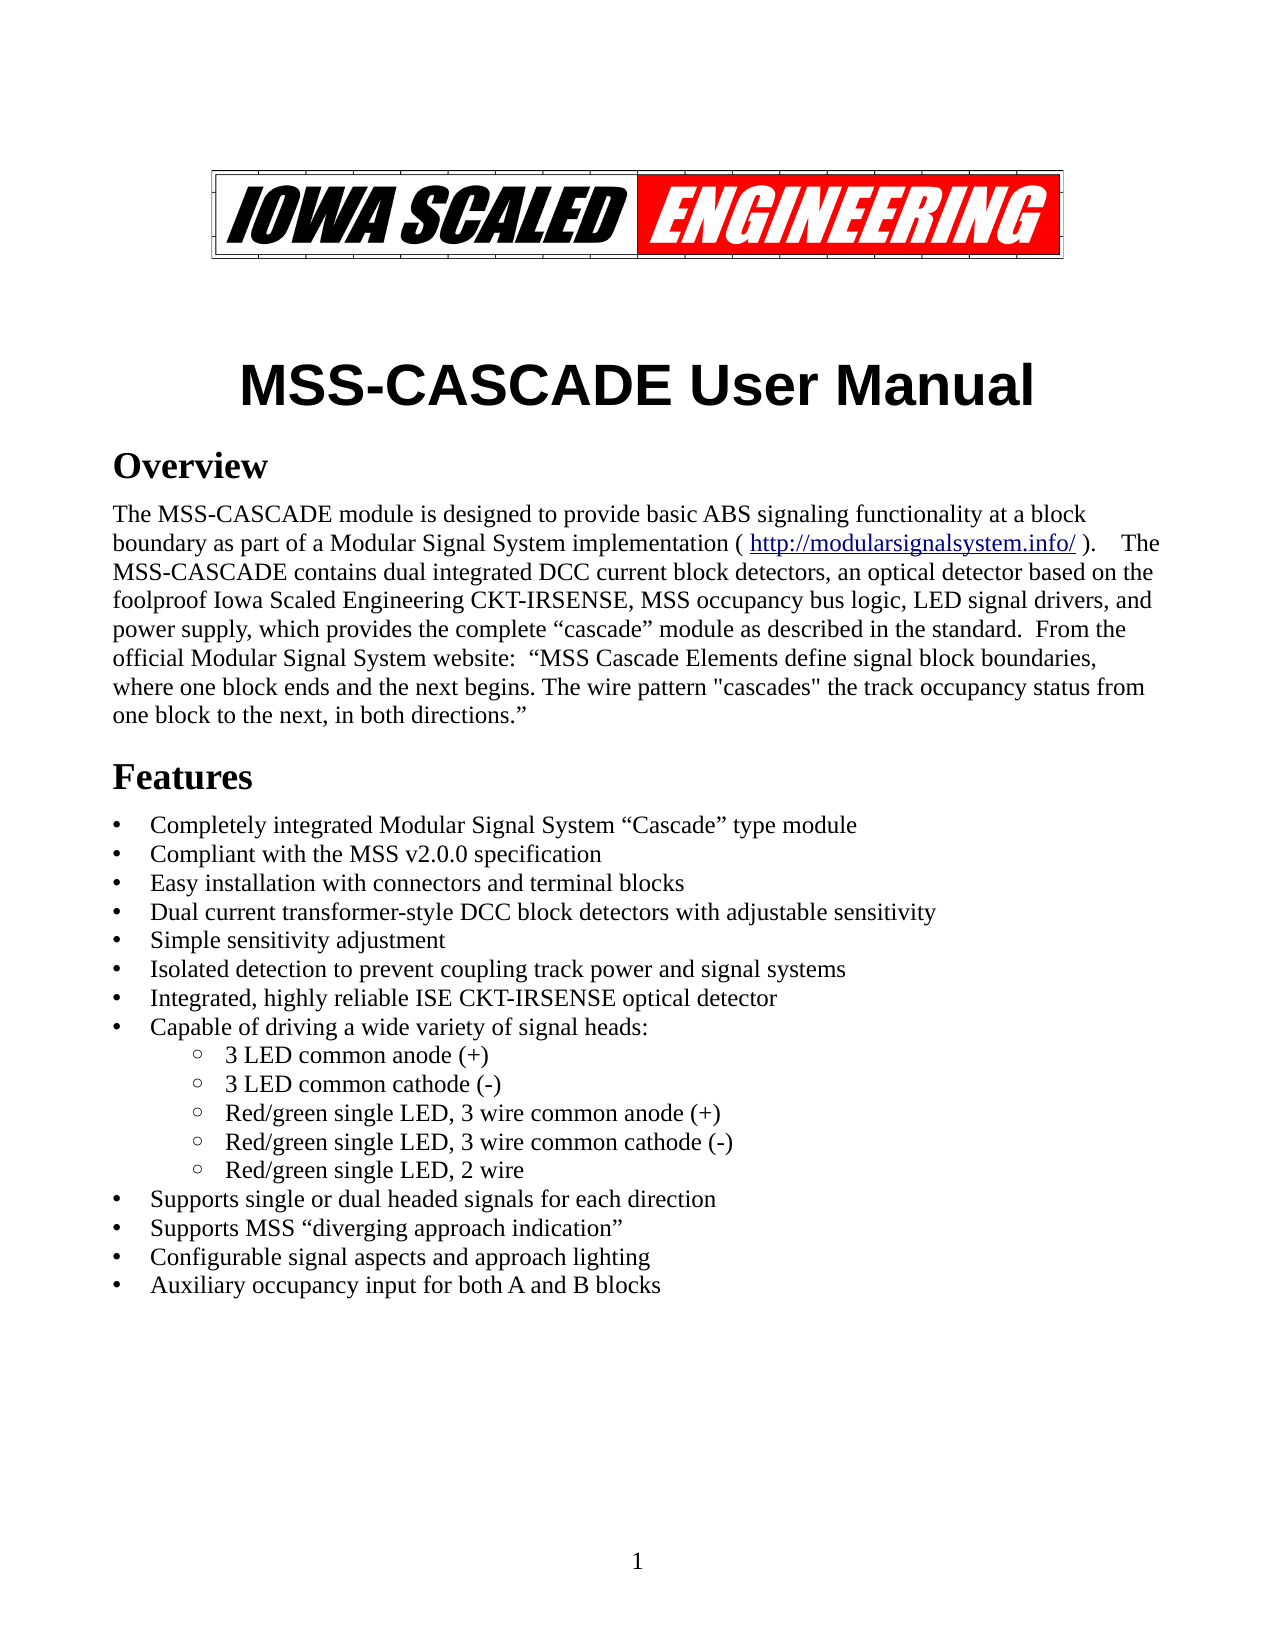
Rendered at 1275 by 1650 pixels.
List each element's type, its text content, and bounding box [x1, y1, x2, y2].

list Compliant with the MSS v2.0.0 specification [112, 839, 1162, 868]
text The MSS-CASCADE module is designed to provide basic ABS signaling functionality at a block boundary as part of a Modular Signal System implementation ( http://modularsignalsystem.info/ ). The MSS-CASCADE contains dual integrated DCC current block detectors, an optical detector based on the foolproof Iowa Scaled Engineering CKT-IRSENSE, MSS occupancy bus logic, LED signal drivers, and power supply, which provides the complete “cascade” module as described in the standard. From the official Modular Signal System website: “MSS Cascade Elements define signal block boundaries, where one block ends and the next begins. The wire pattern "cascades" the track occupancy status from one block to the next, in both directions.” [112, 499, 1162, 729]
picture [211, 170, 1064, 259]
list Red/green single LED, 3 wire common anode (+) [187, 1098, 1162, 1127]
list 3 LED common cathode (-) [187, 1069, 1162, 1098]
list Supports MSS “diverging approach indication” [112, 1213, 1162, 1242]
list Completely integrated Modular Signal System “Cascade” type module [112, 811, 1162, 839]
title MSS-CASCADE User Manual [112, 351, 1162, 418]
list Integrated, highly reliable ISE CKT-IRSENSE optical detector [112, 983, 1162, 1012]
list Supports single or dual headed signals for each direction [112, 1184, 1162, 1213]
subtitle Features [112, 754, 1162, 798]
list Capable of driving a wide variety of signal heads: [112, 1012, 1162, 1041]
list Configurable signal aspects and approach lighting [112, 1242, 1162, 1271]
list Simple sensitivity adjustment [112, 926, 1162, 954]
list Red/green single LED, 3 wire common cathode (-) [187, 1127, 1162, 1156]
subtitle Overview [112, 443, 1162, 487]
list Easy installation with connectors and terminal blocks [112, 868, 1162, 897]
list 3 LED common anode (+) [187, 1041, 1162, 1069]
list Dual current transformer-style DCC block detectors with adjustable sensitivity [112, 897, 1162, 926]
list Red/green single LED, 2 wire [187, 1156, 1162, 1184]
list Isolated detection to prevent coupling track power and signal systems [112, 954, 1162, 983]
list Auxiliary occupancy input for both A and B blocks [112, 1271, 1162, 1299]
